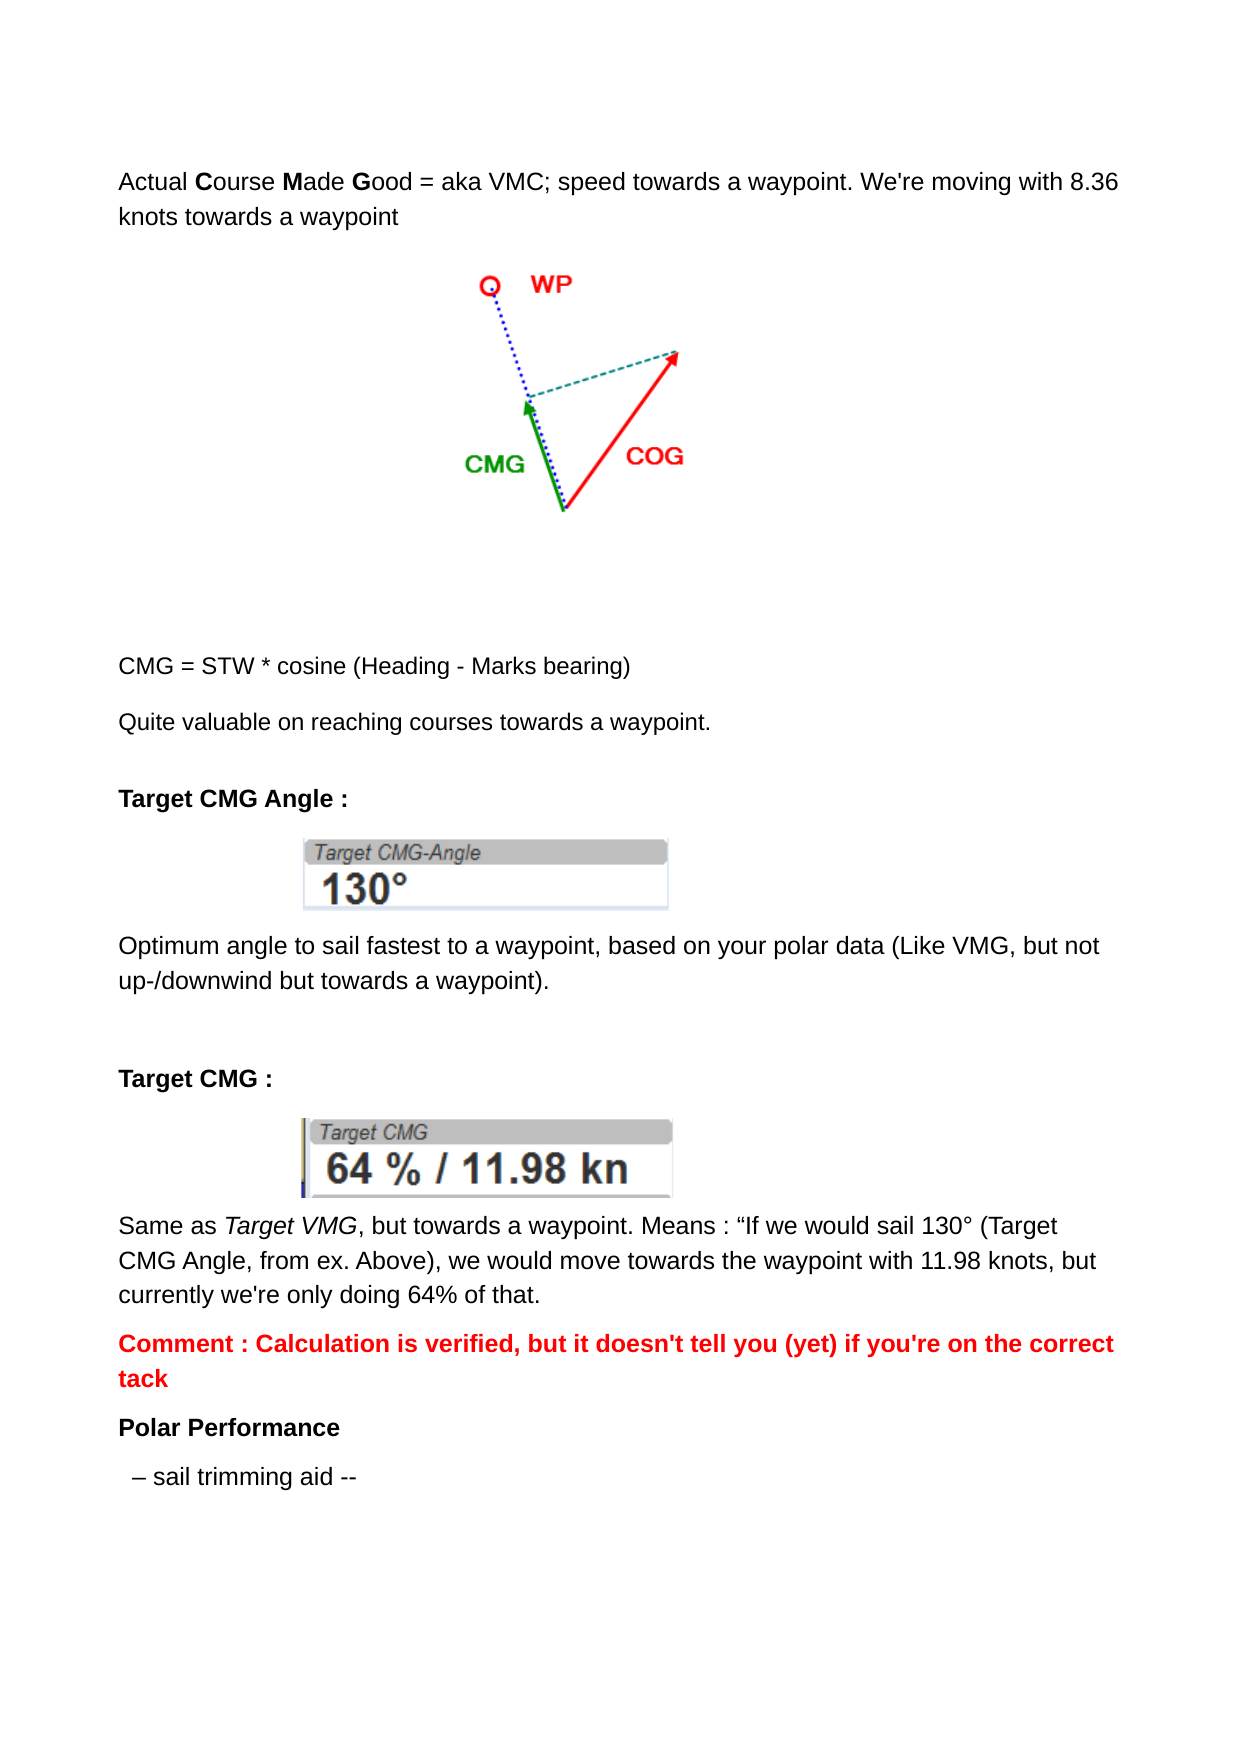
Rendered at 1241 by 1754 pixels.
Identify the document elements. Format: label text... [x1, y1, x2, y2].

text Target CMG : [118, 1064, 1122, 1093]
picture [301, 1118, 674, 1198]
text Polar Performance [118, 1413, 1122, 1441]
text Comment : Calculation is verified, but it doesn't tell you (yet) if you're on the correct tack [118, 1329, 1122, 1392]
text Optimum angle to sail fastest to a waypoint, based on your polar data (Like VMG, but not up-/downwind but towards a waypoint). [118, 931, 1122, 994]
text Quite valuable on reaching courses towards a waypoint. [118, 707, 1122, 735]
text Target CMG Angle : [118, 784, 1122, 813]
text Actual Course Made Good = aka VMC; speed towards a waypoint. We're moving with 8.36 knots towards a waypoint [118, 167, 1122, 230]
text – sail trimming aid -- [118, 1462, 1122, 1491]
picture [388, 250, 852, 598]
text CMG = STW * cosine (Heading - Marks bearing) [118, 652, 1122, 680]
text Same as Target VMG, but towards a waypoint. Means : “If we would sail 130° (Target CMG Angle, from ex. Above), we would move towards the waypoint with 11.98 knots, but currently we're only doing 64% of that. [118, 1211, 1122, 1309]
picture [302, 838, 669, 911]
